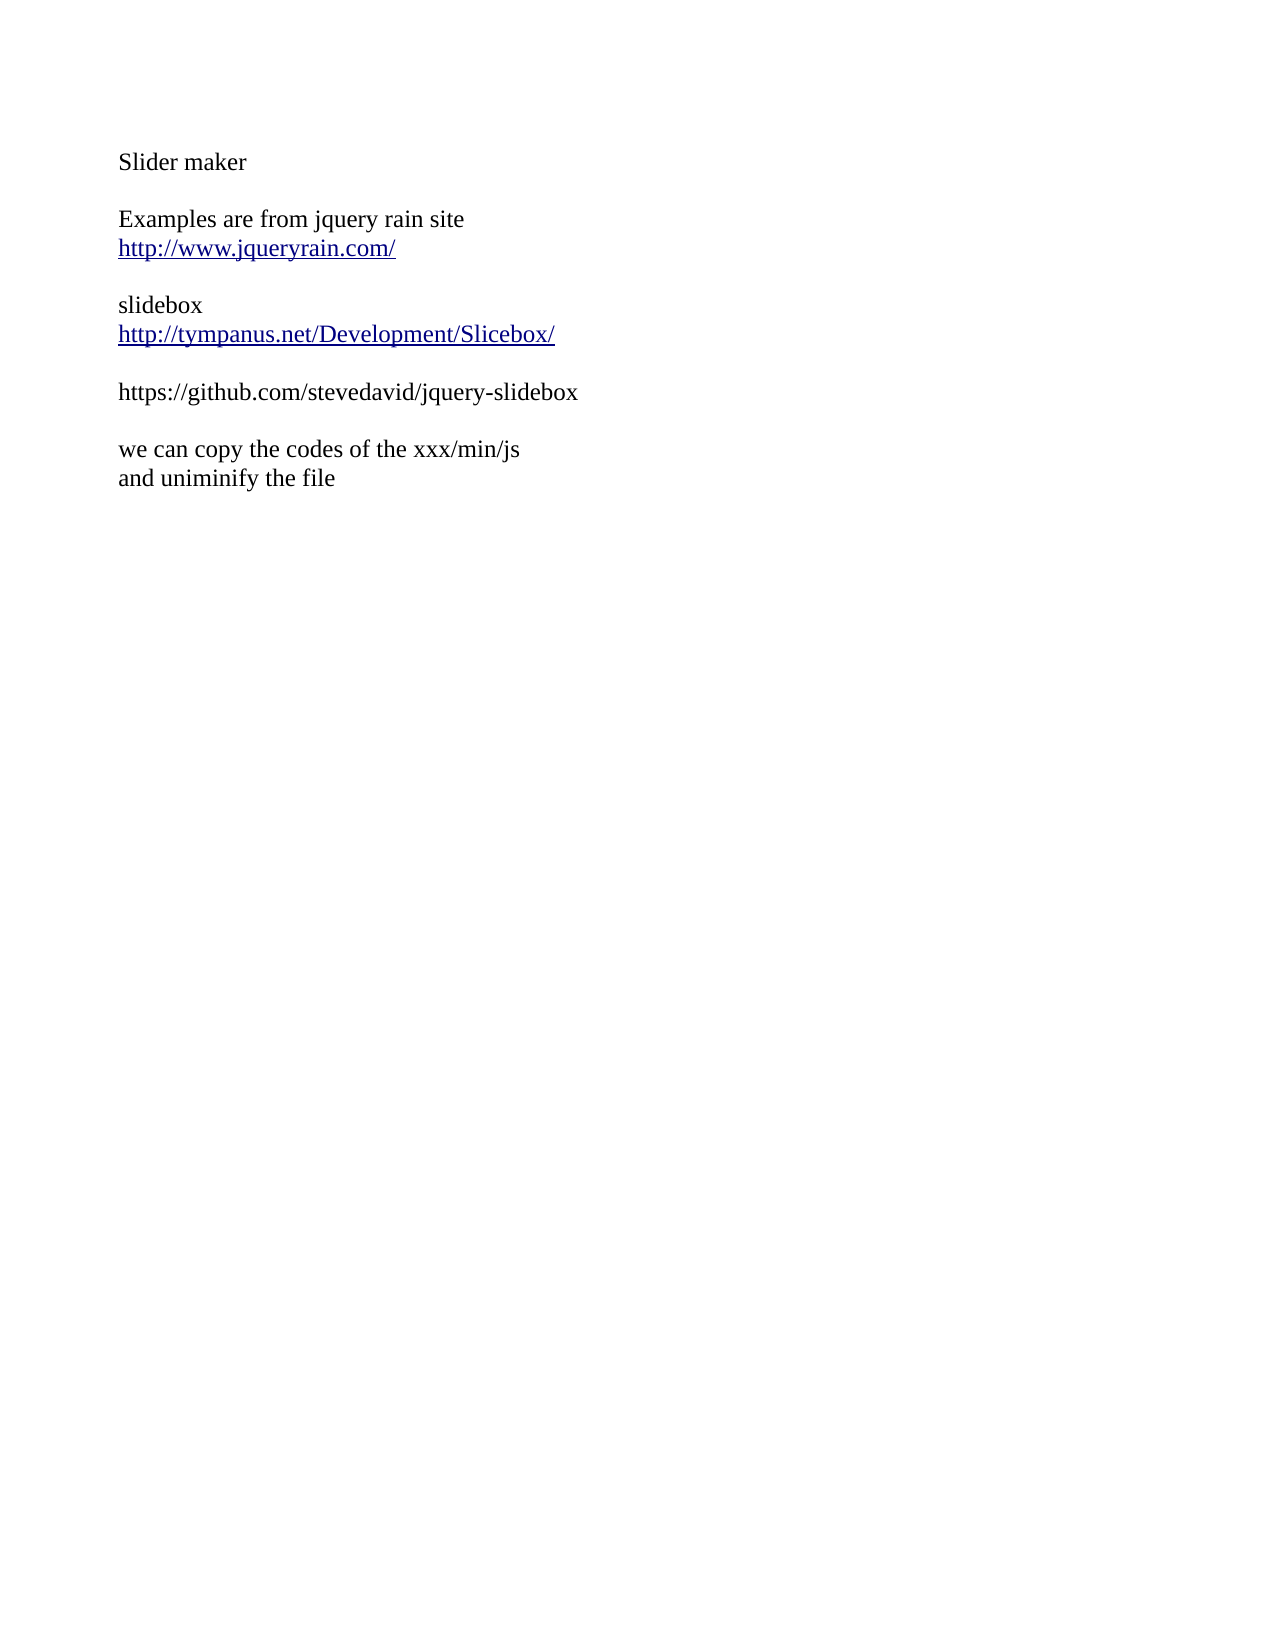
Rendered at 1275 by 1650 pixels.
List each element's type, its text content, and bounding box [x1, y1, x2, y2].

text http://www.jqueryrain.com/ [118, 233, 1157, 262]
text Slider maker [118, 147, 1157, 176]
text and uniminify the file [118, 463, 1157, 492]
text http://tympanus.net/Development/Slicebox/ [118, 319, 1157, 348]
text Examples are from jquery rain site [118, 204, 1157, 233]
text slidebox [118, 291, 1157, 319]
text we can copy the codes of the xxx/min/js [118, 434, 1157, 463]
text https://github.com/stevedavid/jquery-slidebox [118, 377, 1157, 406]
